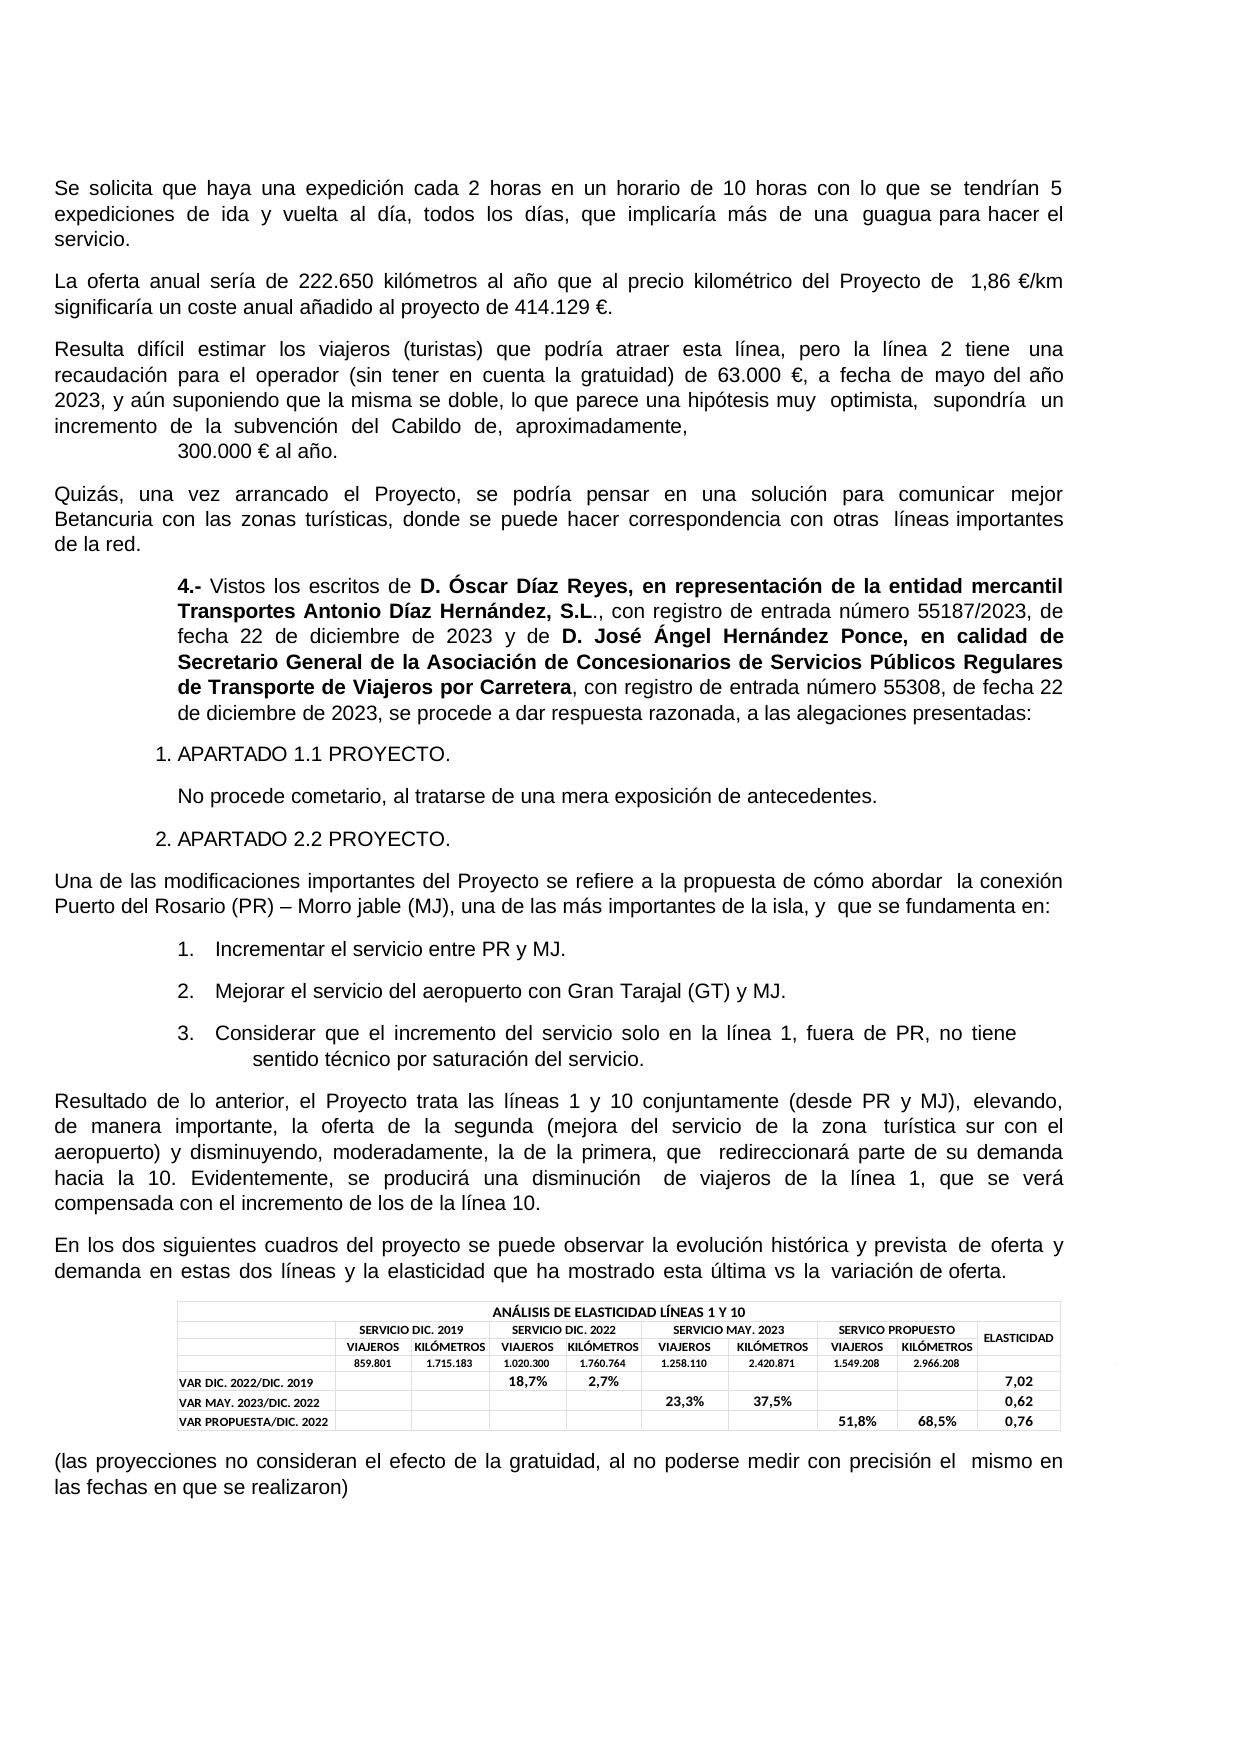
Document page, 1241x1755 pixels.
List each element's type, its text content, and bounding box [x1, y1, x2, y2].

text Resulta difícil estimar los viajeros (turistas) que podría atraer esta línea, pero la línea 2 tiene una recaudación para el operador (sin tener en cuenta la gratuidad) de 63.000 €, a fecha de mayo del año 2023, y aún suponiendo que la misma se doble, lo que parece una hipótesis muy optimista, supondría un incremento de la subvención del Cabildo de, aproximadamente, [54, 337, 1064, 437]
table_cell 68,5% [898, 1411, 977, 1430]
table_cell 37,5% [729, 1391, 817, 1410]
table_cell [567, 1411, 641, 1430]
table_cell 1.549.208 [818, 1356, 897, 1371]
table_cell 1.760.764 [567, 1356, 641, 1371]
table_cell [642, 1372, 728, 1390]
text Una de las modificaciones importantes del Proyecto se refiere a la propuesta de cómo abordar la conexión Puerto del Rosario (PR) – Morro jable (MJ), una de las más importantes de la isla, y que se fundamenta en: [54, 869, 1064, 918]
table_cell [412, 1391, 489, 1410]
table_cell [642, 1411, 728, 1430]
table_cell [729, 1372, 817, 1390]
list Considerar que el incremento del servicio solo en la línea 1, fuera de PR, no tiene sentido técnico por saturación del servicio. [177, 1021, 1060, 1070]
text No procede cometario, al tratarse de una mera exposición de antecedentes. [177, 784, 1076, 808]
table_cell [818, 1372, 897, 1390]
table_cell [412, 1411, 489, 1430]
text Resultado de lo anterior, el Proyecto trata las líneas 1 y 10 conjuntamente (desde PR y MJ), elevando, de manera importante, la oferta de la segunda (mejora del servicio de la zona turística sur con el aeropuerto) y disminuyendo, moderadamente, la de la primera, que redireccionará parte de su demanda hacia la 10. Evidentemente, se producirá una disminución de viajeros de la línea 1, que se verá compensada con el incremento de los de la línea 10. [54, 1089, 1064, 1215]
table_cell 0,76 [978, 1411, 1060, 1430]
text (las proyecciones no consideran el efecto de la gratuidad, al no poderse medir con precisión el mismo en las fechas en que se realizaron) [54, 1449, 1064, 1498]
table_cell [336, 1411, 411, 1430]
table_cell KILÓMETROS [729, 1339, 817, 1355]
table_cell [178, 1356, 335, 1371]
table_cell ELASTICIDAD [978, 1322, 1060, 1355]
text Quizás, una vez arrancado el Proyecto, se podría pensar en una solución para comunicar mejor Betancuria con las zonas turísticas, donde se puede hacer correspondencia con otras líneas importantes de la red. [54, 481, 1064, 556]
table_cell 51,8% [818, 1411, 897, 1430]
text 4.- Vistos los escritos de D. Óscar Díaz Reyes, en representación de la entidad mercantil Transportes Antonio Díaz Hernández, S.L., con registro de entrada número 55187/2023, de fecha 22 de diciembre de 2023 y de D. José Ángel Hernández Ponce, en calidad de Secretario General de la Asociación de Concesionarios de Servicios Públicos Regulares de Transporte de Viajeros por Carretera, con registro de entrada número 55308, de fecha 22 de diciembre de 2023, se procede a dar respuesta razonada, a las alegaciones presentadas: [177, 574, 1064, 724]
table_cell VAR DIC. 2022/DIC. 2019 [178, 1372, 335, 1390]
table_cell [898, 1372, 977, 1390]
text Se solicita que haya una expedición cada 2 horas en un horario de 10 horas con lo que se tendrían 5 expediciones de ida y vuelta al día, todos los días, que implicaría más de una guagua para hacer el servicio. [54, 176, 1064, 251]
table_cell KILÓMETROS [567, 1339, 641, 1355]
table_cell SERVICO PROPUESTO [818, 1322, 977, 1338]
list APARTADO 1.1 PROYECTO. [155, 742, 1076, 766]
table_cell KILÓMETROS [412, 1339, 489, 1355]
table_cell 2.420.871 [729, 1356, 817, 1371]
table_cell 1.715.183 [412, 1356, 489, 1371]
table_cell 2,7% [567, 1372, 641, 1390]
table_cell 23,3% [642, 1391, 728, 1410]
table_cell [178, 1339, 335, 1355]
table_cell VIAJEROS [336, 1339, 411, 1355]
table_cell 2.966.208 [898, 1356, 977, 1371]
table_cell VIAJEROS [642, 1339, 728, 1355]
text En los dos siguientes cuadros del proyecto se puede observar la evolución histórica y prevista de oferta y demanda en estas dos líneas y la elasticidad que ha mostrado esta última vs la variación de oferta. [54, 1233, 1064, 1283]
table_cell [490, 1391, 566, 1410]
table_cell 1.020.300 [490, 1356, 566, 1371]
list APARTADO 2.2 PROYECTO. [155, 826, 1076, 850]
table_cell [336, 1372, 411, 1390]
table_cell [336, 1391, 411, 1410]
table_cell VIAJEROS [818, 1339, 897, 1355]
table_cell [412, 1372, 489, 1390]
table_cell [178, 1322, 335, 1338]
table_cell [978, 1356, 1060, 1371]
table_header ANÁLISIS DE ELASTICIDAD LÍNEAS 1 Y 10 [178, 1302, 1060, 1321]
table_cell SERVICIO DIC. 2019 [336, 1322, 489, 1338]
table_cell 18,7% [490, 1372, 566, 1390]
table_cell KILÓMETROS [898, 1339, 977, 1355]
table_cell 859.801 [336, 1356, 411, 1371]
text La oferta anual sería de 222.650 kilómetros al año que al precio kilométrico del Proyecto de 1,86 €/km significaría un coste anual añadido al proyecto de 414.129 €. [54, 269, 1064, 318]
table_cell [729, 1411, 817, 1430]
table_cell 7,02 [978, 1372, 1060, 1390]
list Incrementar el servicio entre PR y MJ. [177, 936, 1076, 960]
table_cell 1.258.110 [642, 1356, 728, 1371]
table_cell VIAJEROS [490, 1339, 566, 1355]
list Mejorar el servicio del aeropuerto con Gran Tarajal (GT) y MJ. [177, 979, 1076, 1003]
table_cell [490, 1411, 566, 1430]
table_cell [567, 1391, 641, 1410]
text 300.000 € al año. [177, 439, 1076, 463]
table_cell SERVICIO DIC. 2022 [490, 1322, 641, 1338]
table_cell [818, 1391, 897, 1410]
table_cell VAR PROPUESTA/DIC. 2022 [178, 1411, 335, 1430]
table_cell [898, 1391, 977, 1410]
table_cell SERVICIO MAY. 2023 [642, 1322, 817, 1338]
table_cell VAR MAY. 2023/DIC. 2022 [178, 1391, 335, 1410]
table_cell 0,62 [978, 1391, 1060, 1410]
